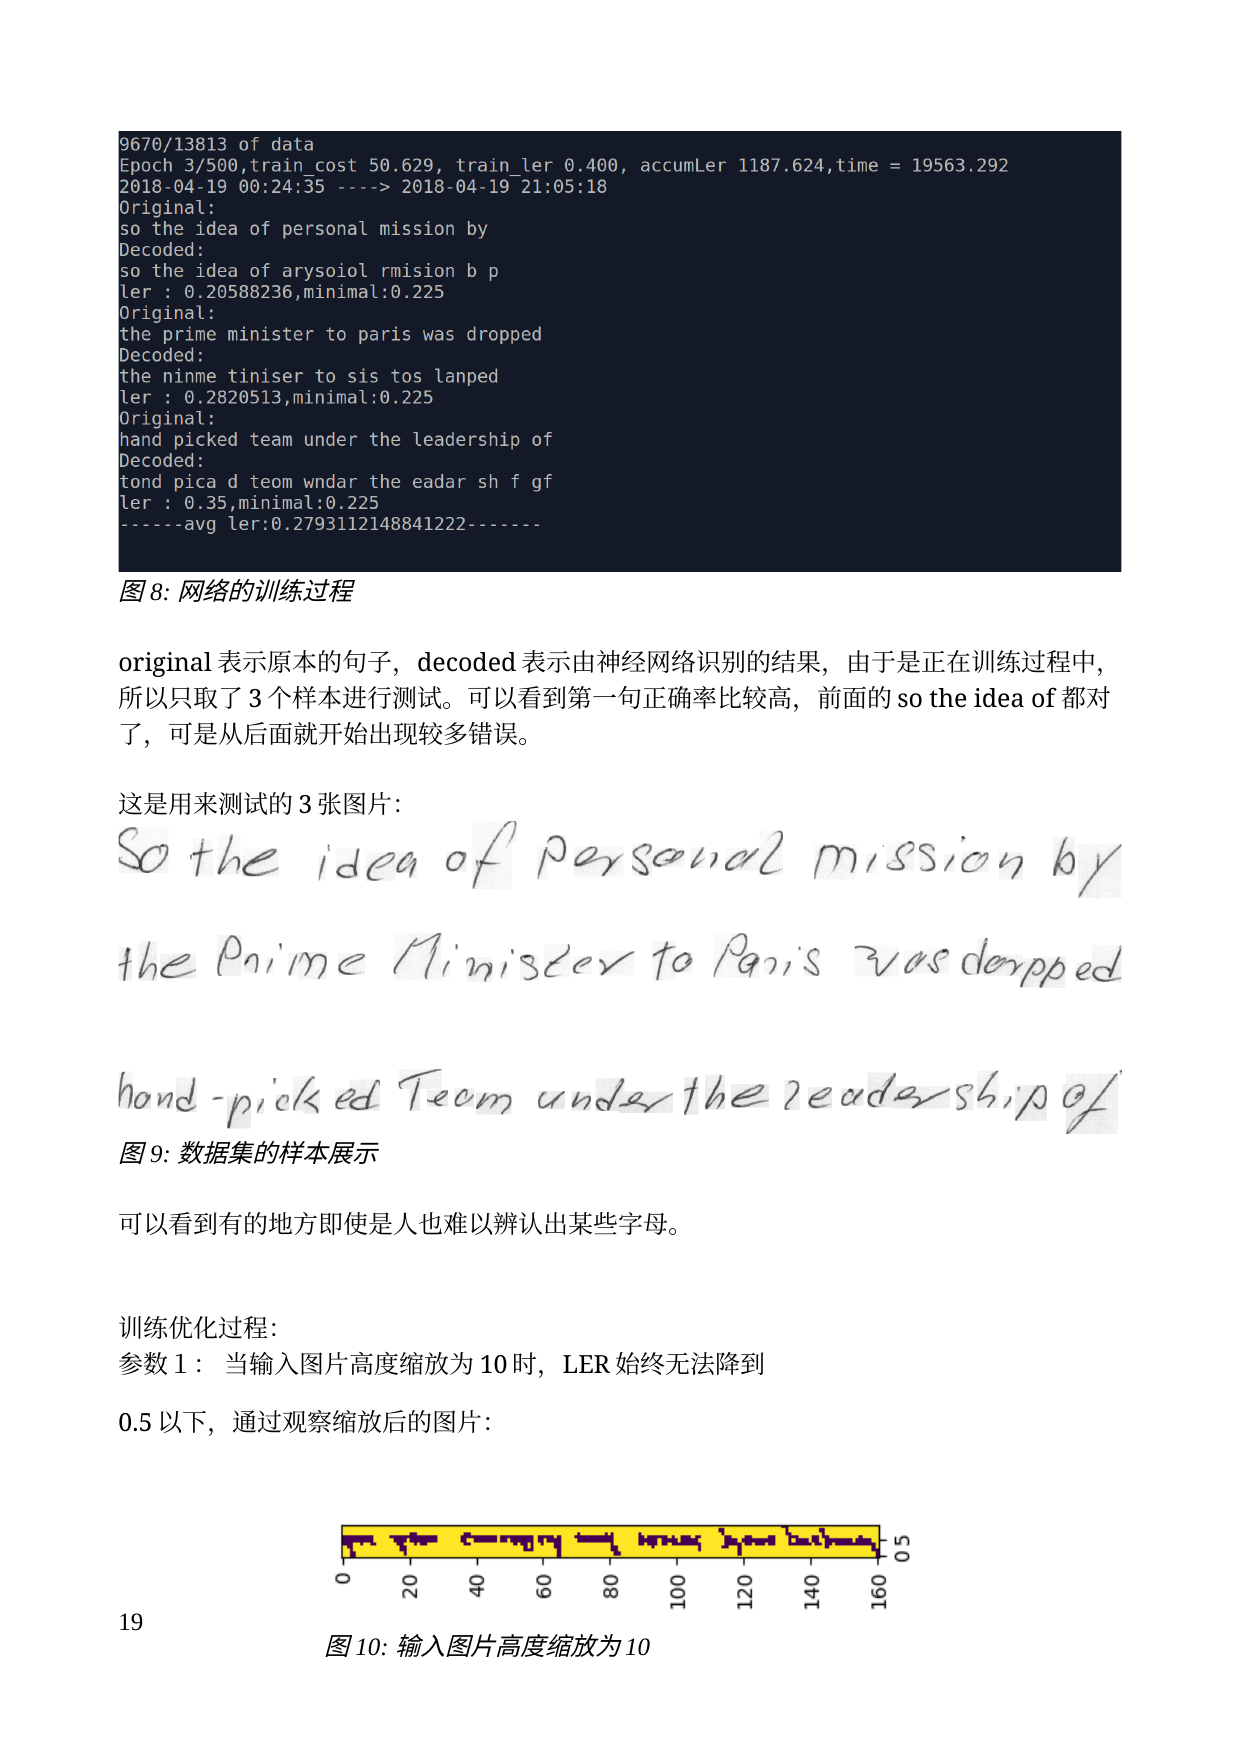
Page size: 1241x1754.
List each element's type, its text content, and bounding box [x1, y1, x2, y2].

text 参数１： 当输入图片高度缩放为10时，LER始终无法降到 [118, 1345, 1122, 1381]
text original表示原本的句子，decoded表示由神经网络识别的结果，由于是正在训练过程中， 所以只取了3个样本进行测试。可以看到第一句正确率比较高，前面的so the idea of 都对了，可是从后面就开始出现较多错误。 [118, 643, 1122, 751]
text 可以看到有的地方即使是人也难以辨认出某些字母。 [118, 1205, 1122, 1241]
text 图 8: 网络的训练过程 [118, 572, 1122, 608]
text 训练优化过程： [118, 1309, 1122, 1345]
text 图 10: 输入图片高度缩放为10 [324, 1626, 926, 1662]
picture [118, 1069, 1122, 1134]
picture [118, 933, 1122, 988]
text 这是用来测试的3张图片： [118, 785, 1122, 821]
picture [324, 1496, 927, 1626]
picture [118, 131, 1122, 572]
text 0.5以下，通过观察缩放后的图片： [118, 1402, 1122, 1438]
picture [118, 821, 1122, 898]
text [324, 1484, 926, 1496]
text 图 9: 数据集的样本展示 [118, 1134, 1122, 1170]
